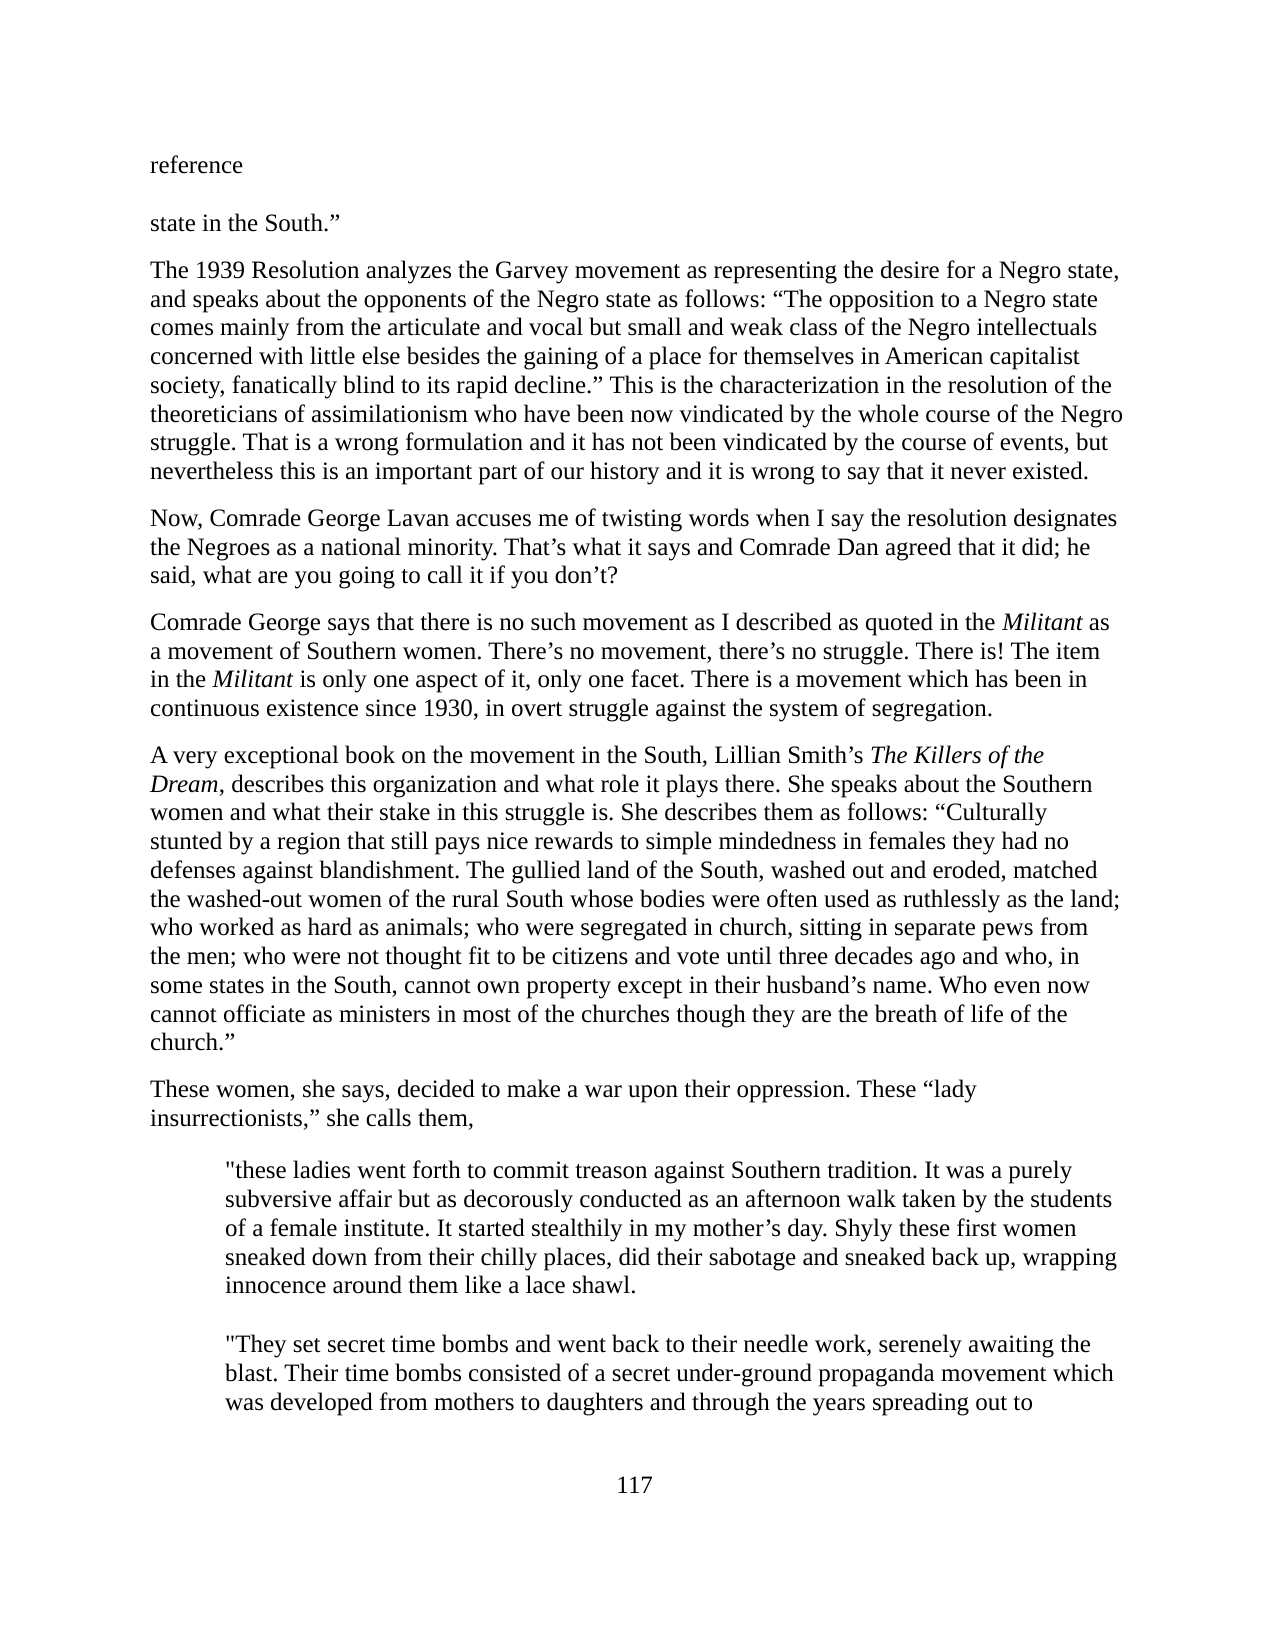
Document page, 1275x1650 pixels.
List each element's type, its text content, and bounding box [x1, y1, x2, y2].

text "They set secret time bombs and went back to their needle work, serenely awaiting the blast. Their time bombs consisted of a secret under-ground propaganda movement which was developed from mothers to daughters and through the years spreading out to [225, 1329, 1125, 1416]
text Now, Comrade George Lavan accuses me of twisting words when I say the resolution designates the Negroes as a national minority. That’s what it says and Comrade Dan agreed that it did; he said, what are you going to call it if you don’t? [150, 503, 1125, 589]
text "these ladies went forth to commit treason against Southern tradition. It was a purely subversive affair but as decorously conducted as an afternoon walk taken by the students of a female institute. It started stealthily in my mother’s day. Shyly these first women sneaked down from their chilly places, did their sabotage and sneaked back up, wrapping innocence around them like a lace shawl. [225, 1156, 1125, 1299]
text A very exceptional book on the movement in the South, Lillian Smith’s The Killers of the Dream, describes this organization and what role it plays there. She speaks about the Southern women and what their stake in this struggle is. She describes them as follows: “Culturally stunted by a region that still pays nice rewards to simple mindedness in females they had no defenses against blandishment. The gullied land of the South, washed out and eroded, matched the washed-out women of the rural South whose bodies were often used as ruthlessly as the land; who worked as hard as animals; who were segregated in church, sitting in separate pews from the men; who were not thought fit to be citizens and vote until three decades ago and who, in some states in the South, cannot own property except in their husband’s name. Who even now cannot officiate as ministers in most of the churches though they are the breath of life of the church.” [150, 740, 1125, 1056]
text The 1939 Resolution analyzes the Garvey movement as representing the desire for a Negro state, and speaks about the opponents of the Negro state as follows: “The opposition to a Negro state comes mainly from the articulate and vocal but small and weak class of the Negro intellectuals concerned with little else besides the gaining of a place for themselves in American capitalist society, fanatically blind to its rapid decline.” This is the characterization in the resolution of the theoreticians of assimilationism who have been now vindicated by the whole course of the Negro struggle. That is a wrong formulation and it has not been vindicated by the course of events, but nevertheless this is an important part of our history and it is wrong to say that it never existed. [150, 255, 1125, 485]
text Comrade George says that there is no such movement as I described as quoted in the Militant as a movement of Southern women. There’s no movement, there’s no struggle. There is! The item in the Militant is only one aspect of it, only one facet. There is a movement which has been in continuous existence since 1930, in overt struggle against the system of segregation. [150, 607, 1125, 722]
text These women, she says, decided to make a war upon their oppression. These “lady insurrectionists,” she calls them, [150, 1074, 1125, 1132]
text state in the South.” [150, 208, 1125, 237]
